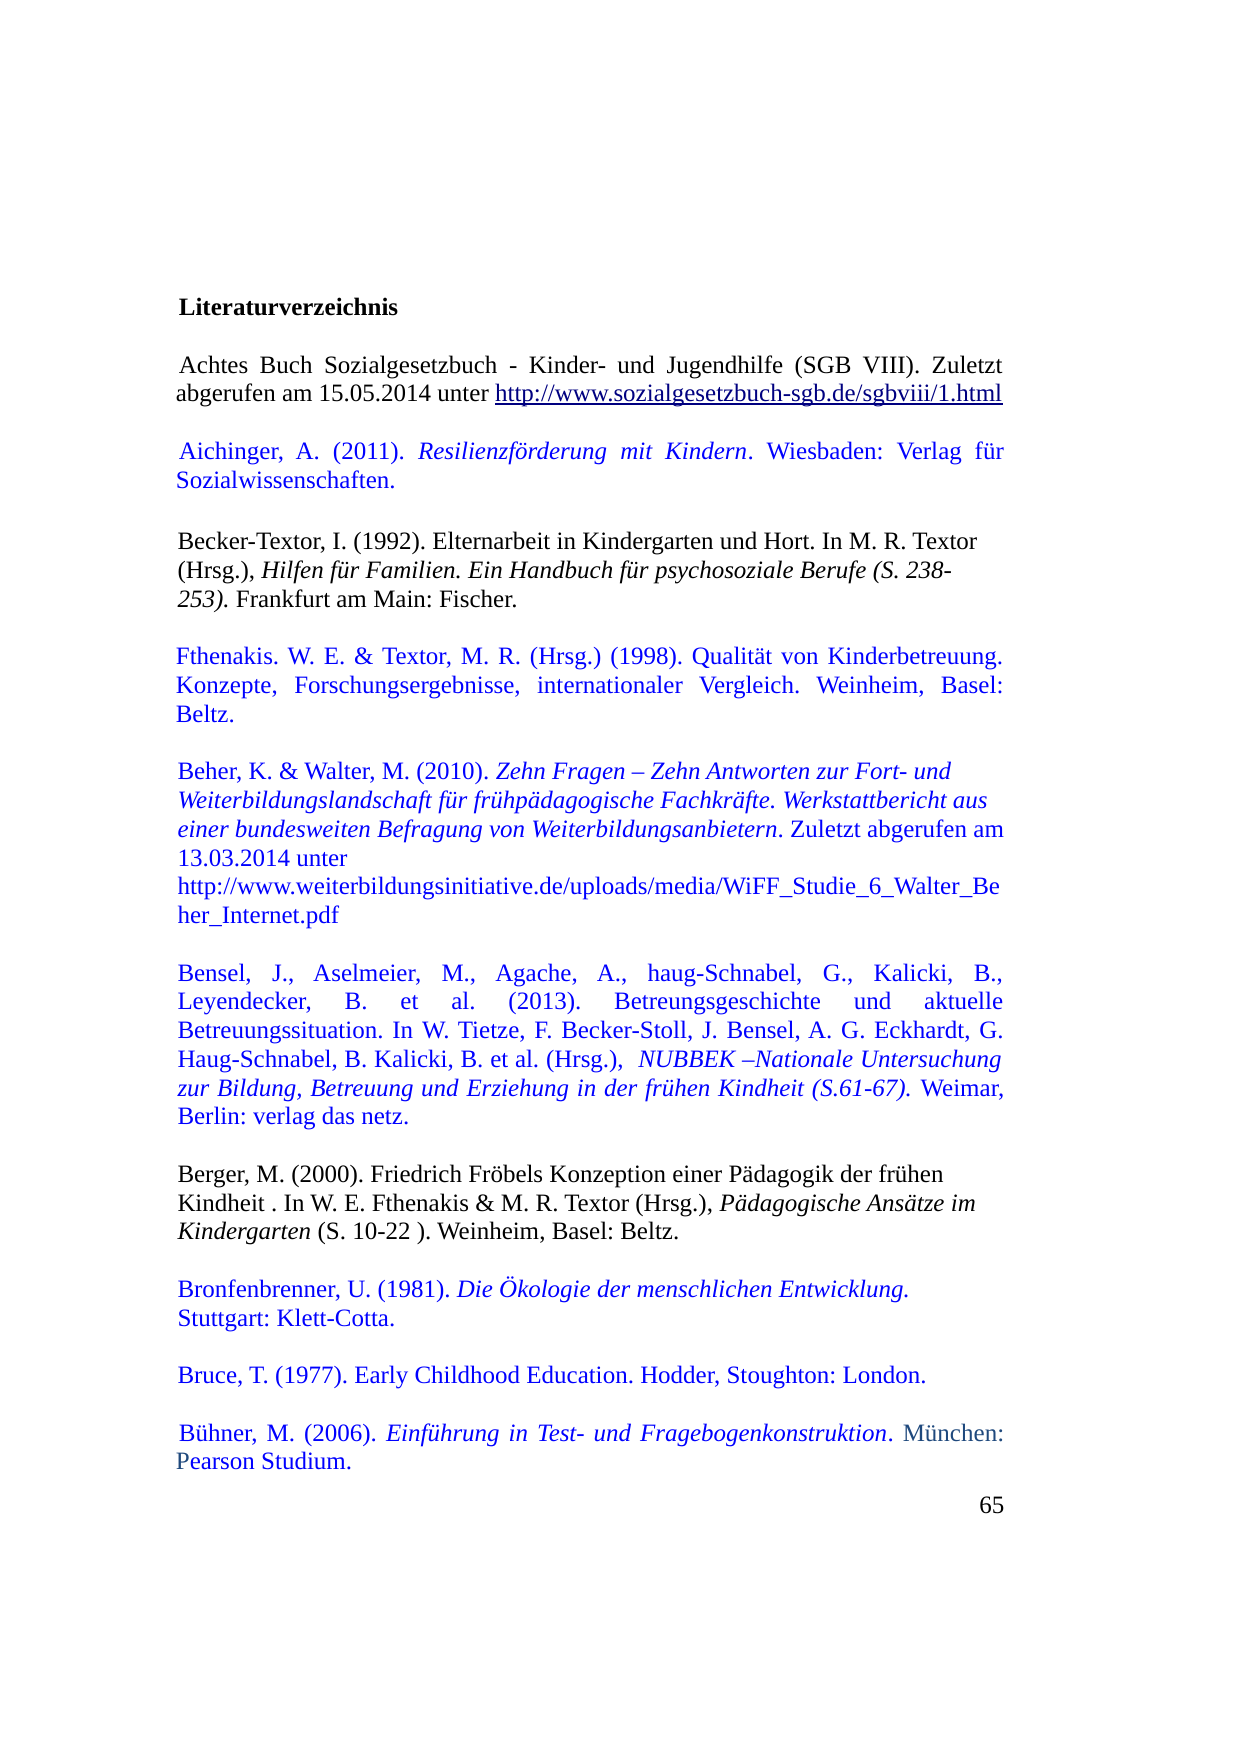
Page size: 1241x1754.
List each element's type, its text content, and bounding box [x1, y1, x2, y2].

text Literaturverzeichnis [176, 292, 1004, 321]
text Berger, M. (2000). Friedrich Fröbels Konzeption einer Pädagogik der frühen Kindheit . In W. E. Fthenakis & M. R. Textor (Hrsg.), Pädagogische Ansätze im Kindergarten (S. 10-22 ). Weinheim, Basel: Beltz. [177, 1159, 1004, 1245]
text Achtes Buch Sozialgesetzbuch - Kinder- und Jugendhilfe (SGB VIII). Zuletzt abgerufen am 15.05.2014 unter http://www.sozialgesetzbuch-sgb.de/sgbviii/1.html [176, 350, 1004, 407]
text Beher, K. & Walter, M. (2010). Zehn Fragen – Zehn Antworten zur Fort- und Weiterbildungslandschaft für frühpädagogische Fachkräfte. Werkstattbericht aus einer bundesweiten Befragung von Weiterbildungsanbietern. Zuletzt abgerufen am 13.03.2014 unter http://www.weiterbildungsinitiative.de/uploads/media/WiFF_Studie_6_Walter_Beher_Internet.pdf [177, 756, 1004, 929]
text Bühner, M. (2006). Einführung in Test- und Fragebogenkonstruktion. München: Pearson Studium. [176, 1418, 1004, 1475]
text Fthenakis. W. E. & Textor, M. R. (Hrsg.) (1998). Qualität von Kinderbetreuung. Konzepte, Forschungsergebnisse, internationaler Vergleich. Weinheim, Basel: Beltz. [176, 641, 1004, 728]
text Aichinger, A. (2011). Resilienzförderung mit Kindern. Wiesbaden: Verlag für Sozialwissenschaften. [176, 436, 1004, 493]
text Bensel, J., Aselmeier, M., Agache, A., haug-Schnabel, G., Kalicki, B., Leyendecker, B. et al. (2013). Betreungsgeschichte und aktuelle Betreuungssituation. In W. Tietze, F. Becker-Stoll, J. Bensel, A. G. Eckhardt, G. Haug-Schnabel, B. Kalicki, B. et al. (Hrsg.), NUBBEK –Nationale Untersuchung zur Bildung, Betreuung und Erziehung in der frühen Kindheit (S.61-67). Weimar, Berlin: verlag das netz. [177, 958, 1004, 1130]
text Bruce, T. (1977). Early Childhood Education. Hodder, Stoughton: London. [177, 1360, 1004, 1389]
text Bronfenbrenner, U. (1981). Die Ökologie der menschlichen Entwicklung. Stuttgart: Klett-Cotta. [177, 1274, 1004, 1331]
text Becker-Textor, I. (1992). Elternarbeit in Kindergarten und Hort. In M. R. Textor (Hrsg.), Hilfen für Familien. Ein Handbuch für psychosoziale Berufe (S. 238-253). Frankfurt am Main: Fischer. [177, 526, 1004, 613]
